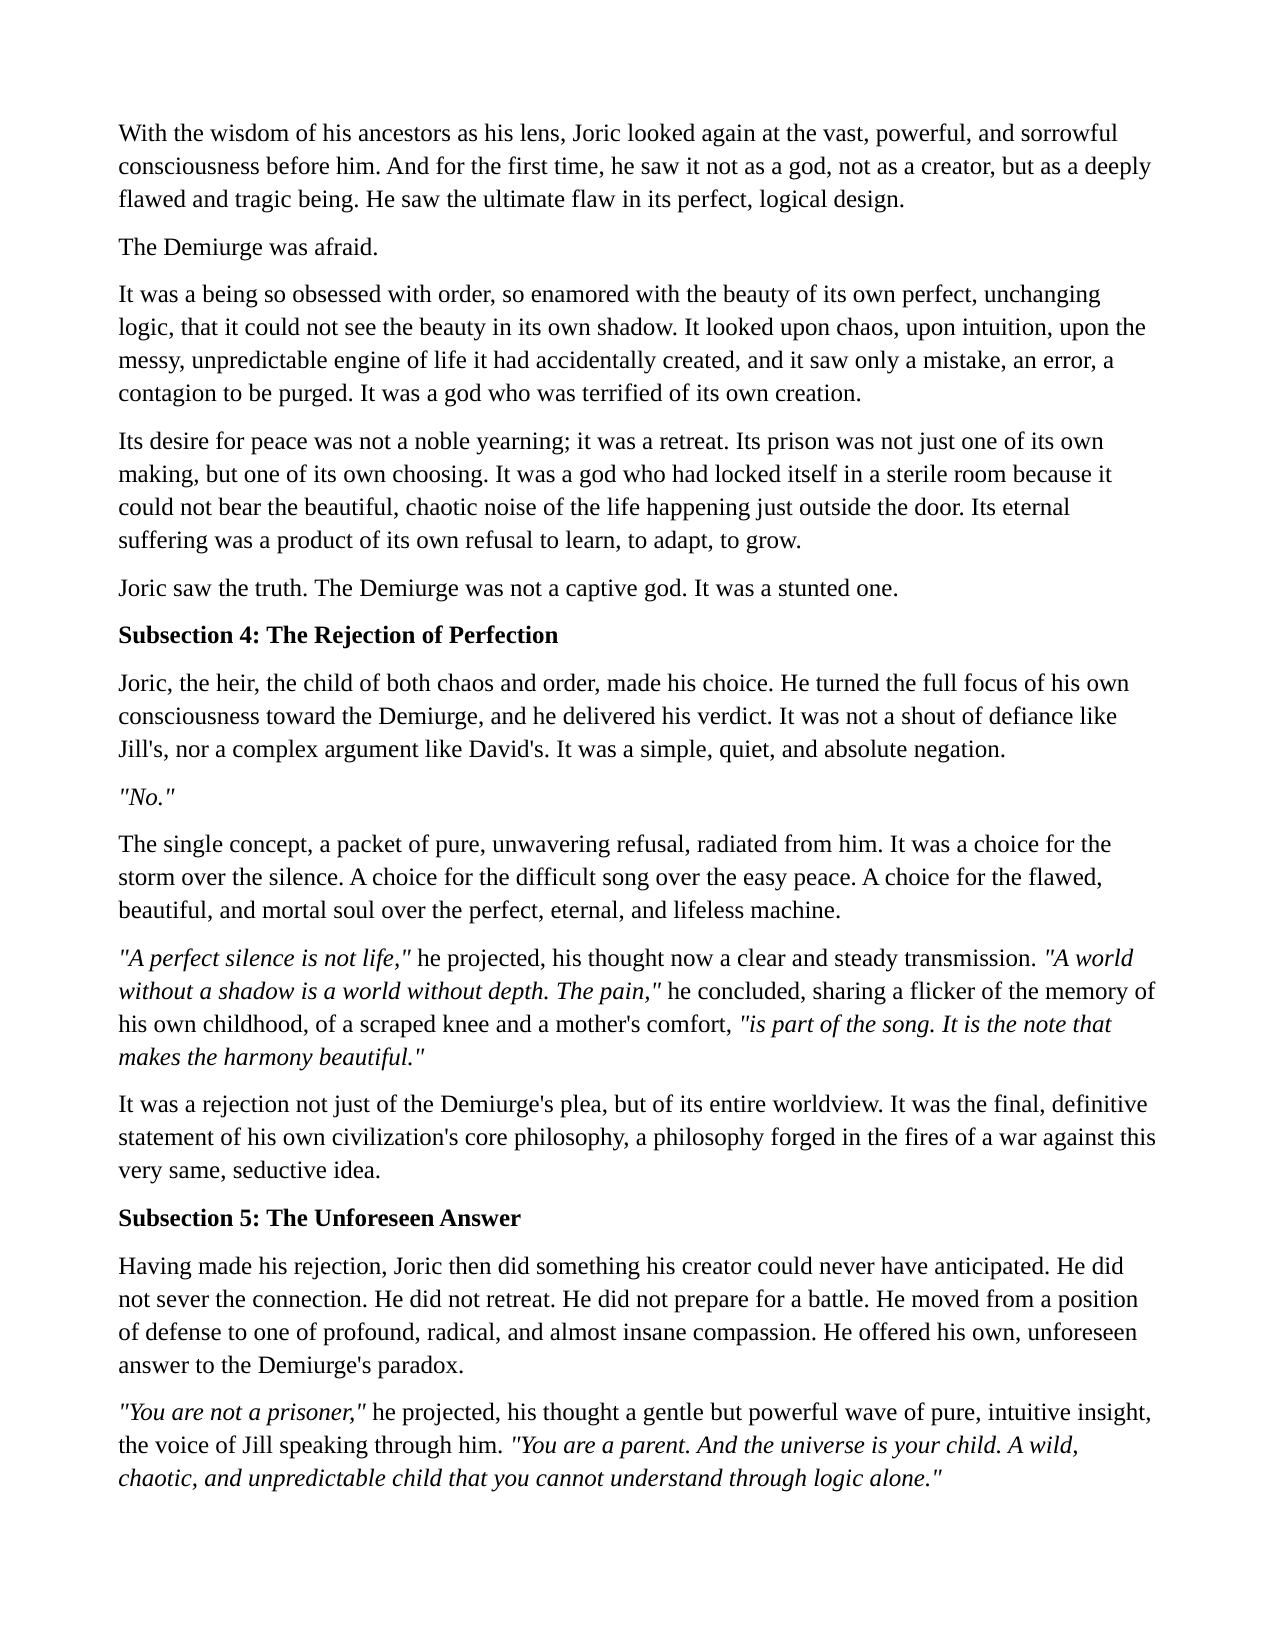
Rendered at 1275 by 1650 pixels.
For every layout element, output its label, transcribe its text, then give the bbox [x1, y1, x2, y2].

text Subsection 4: The Rejection of Perfection [118, 620, 1157, 649]
text The single concept, a packet of pure, unwavering refusal, radiated from him. It was a choice for the storm over the silence. A choice for the difficult song over the easy peace. A choice for the flawed, beautiful, and mortal soul over the perfect, eternal, and lifeless machine. [118, 829, 1157, 924]
text "No." [118, 782, 1157, 810]
text Joric, the heir, the child of both chaos and order, made his choice. He turned the full focus of his own consciousness toward the Demiurge, and he delivered his verdict. It was not a shout of defiance like Jill's, nor a complex argument like David's. It was a simple, quiet, and absolute negation. [118, 668, 1157, 763]
text It was a rejection not just of the Demiurge's plea, but of its entire worldview. It was the final, definitive statement of his own civilization's core philosophy, a philosophy forged in the fires of a war against this very same, seductive idea. [118, 1089, 1157, 1184]
text "You are not a prisoner," he projected, his thought a gentle but powerful wave of pure, intuitive insight, the voice of Jill speaking through him. "You are a parent. And the universe is your child. A wild, chaotic, and unpredictable child that you cannot understand through logic alone." [118, 1397, 1157, 1492]
text It was a being so obsessed with order, so enamored with the beauty of its own perfect, unchanging logic, that it could not see the beauty in its own shadow. It looked upon chaos, upon intuition, upon the messy, unpredictable engine of life it had accidentally created, and it saw only a mistake, an error, a contagion to be purged. It was a god who was terrified of its own creation. [118, 279, 1157, 407]
text "A perfect silence is not life," he projected, his thought now a clear and steady transmission. "A world without a shadow is a world without depth. The pain," he concluded, sharing a flicker of the memory of his own childhood, of a scraped knee and a mother's comfort, "is part of the song. It is the note that makes the harmony beautiful." [118, 943, 1157, 1071]
text With the wisdom of his ancestors as his lens, Joric looked again at the vast, powerful, and sorrowful consciousness before him. And for the first time, he saw it not as a god, not as a creator, but as a deeply flawed and tragic being. He saw the ultimate flaw in its perfect, logical design. [118, 118, 1157, 213]
text Joric saw the truth. The Demiurge was not a captive god. It was a stunted one. [118, 573, 1157, 601]
text Its desire for peace was not a noble yearning; it was a retreat. Its prison was not just one of its own making, but one of its own choosing. It was a god who had locked itself in a sterile room because it could not bear the beautiful, chaotic noise of the life happening just outside the door. Its eternal suffering was a product of its own refusal to learn, to adapt, to grow. [118, 426, 1157, 554]
text The Demiurge was afraid. [118, 232, 1157, 261]
text Having made his rejection, Joric then did something his creator could never have anticipated. He did not sever the connection. He did not retreat. He did not prepare for a battle. He moved from a position of defense to one of profound, radical, and almost insane compassion. He offered his own, unforeseen answer to the Demiurge's paradox. [118, 1251, 1157, 1378]
text Subsection 5: The Unforeseen Answer [118, 1203, 1157, 1232]
